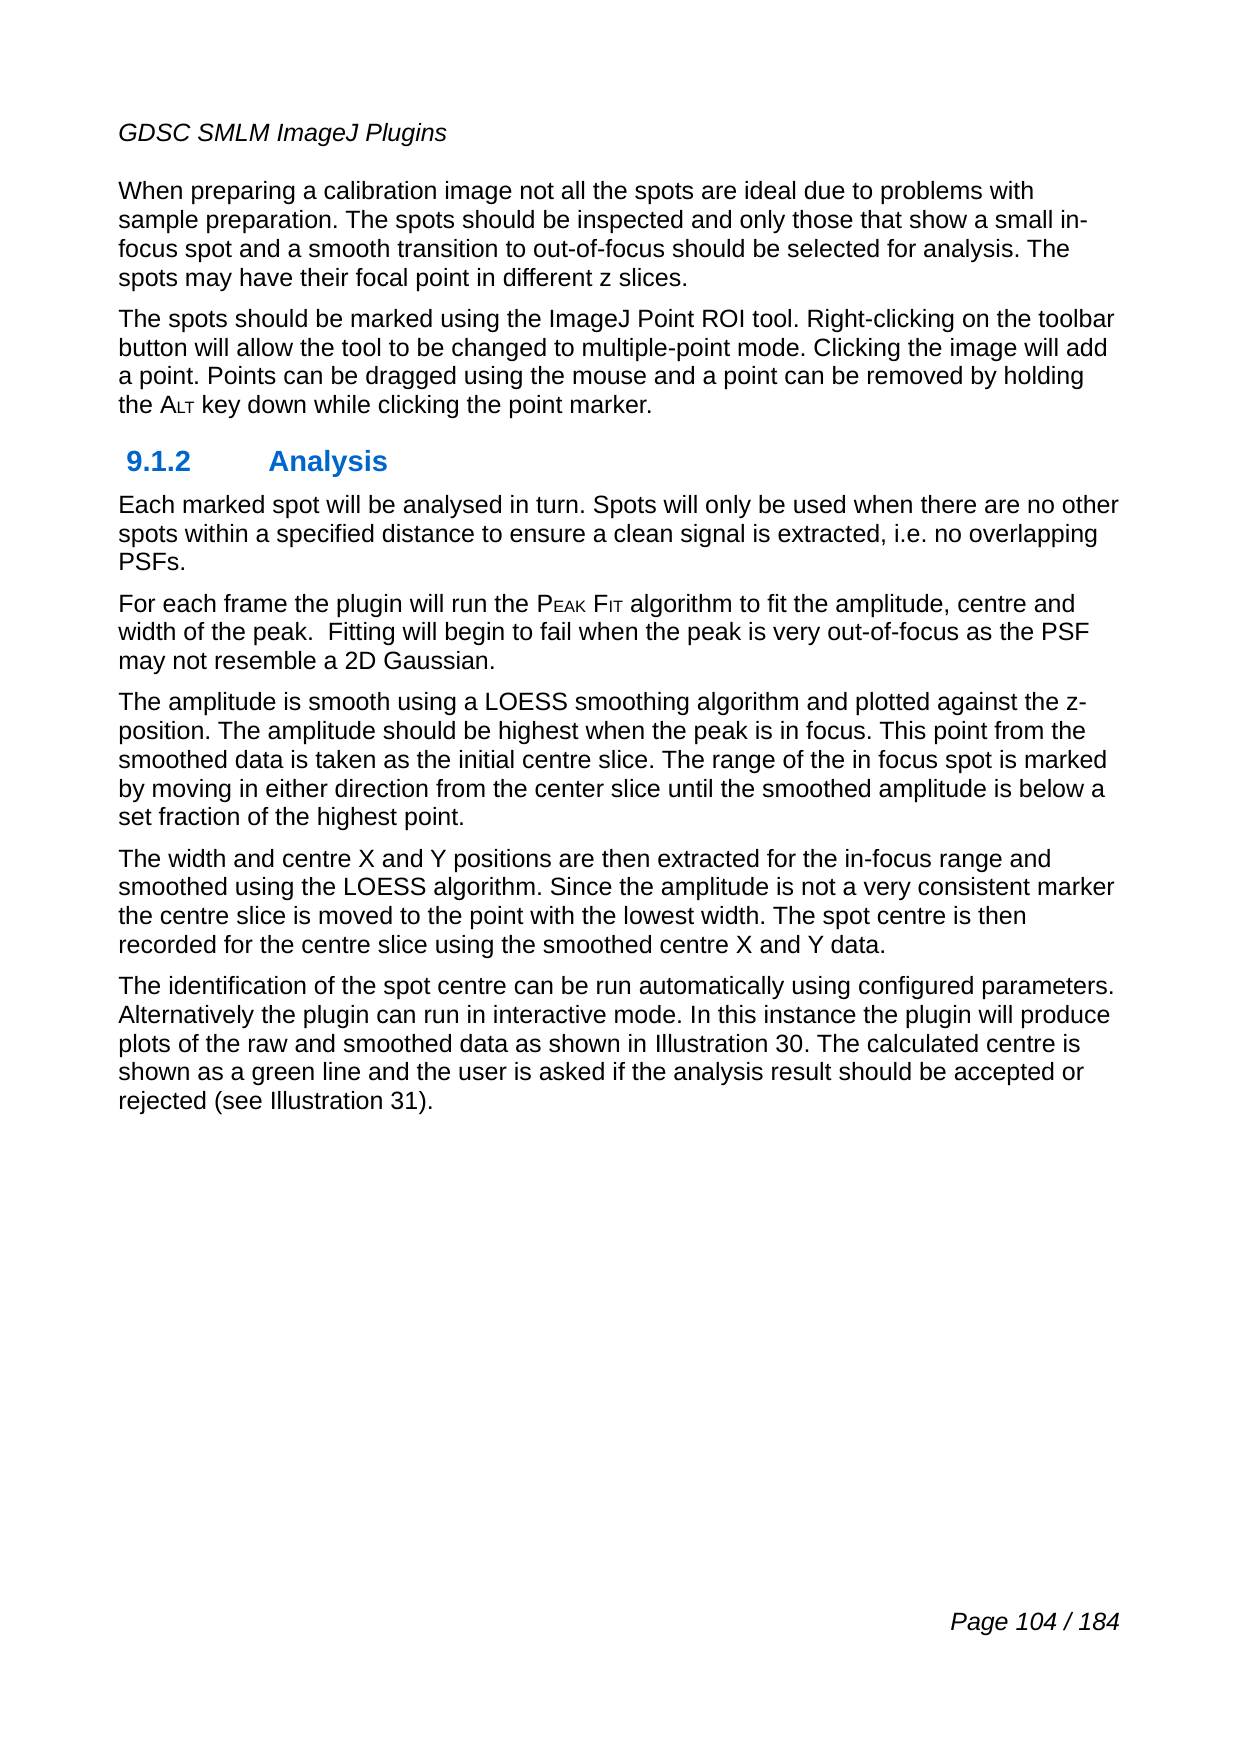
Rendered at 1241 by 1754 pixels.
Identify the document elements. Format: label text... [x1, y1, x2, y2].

text The identification of the spot centre can be run automatically using configured parameters. Alternatively the plugin can run in interactive mode. In this instance the plugin will produce plots of the raw and smoothed data as shown in Illustration 30. The calculated centre is shown as a green line and the user is asked if the analysis result should be accepted or rejected (see Illustration 31). [118, 971, 1122, 1115]
text Each marked spot will be analysed in turn. Spots will only be used when there are no other spots within a specified distance to ensure a clean signal is extracted, i.e. no overlapping PSFs. [118, 490, 1122, 576]
text For each frame the plugin will run the Peak Fit algorithm to fit the amplitude, centre and width of the peak. Fitting will begin to fail when the peak is very out-of-focus as the PSF may not resemble a 2D Gaussian. [118, 589, 1122, 675]
subtitle Analysis [118, 444, 1122, 477]
text The amplitude is smooth using a LOESS smoothing algorithm and plotted against the z-position. The amplitude should be highest when the peak is in focus. This point from the smoothed data is taken as the initial centre slice. The range of the in focus spot is marked by moving in either direction from the center slice until the smoothed amplitude is below a set fraction of the highest point. [118, 687, 1122, 831]
text The width and centre X and Y positions are then extracted for the in-focus range and smoothed using the LOESS algorithm. Since the amplitude is not a very consistent marker the centre slice is moved to the point with the lowest width. The spot centre is then recorded for the centre slice using the smoothed centre X and Y data. [118, 844, 1122, 959]
text The spots should be marked using the ImageJ Point ROI tool. Right-clicking on the toolbar button will allow the tool to be changed to multiple-point mode. Clicking the image will add a point. Points can be dragged using the mouse and a point can be removed by holding the Alt key down while clicking the point marker. [118, 304, 1122, 419]
text When preparing a calibration image not all the spots are ideal due to problems with sample preparation. The spots should be inspected and only those that show a small in-focus spot and a smooth transition to out-of-focus should be selected for analysis. The spots may have their focal point in different z slices. [118, 176, 1122, 291]
